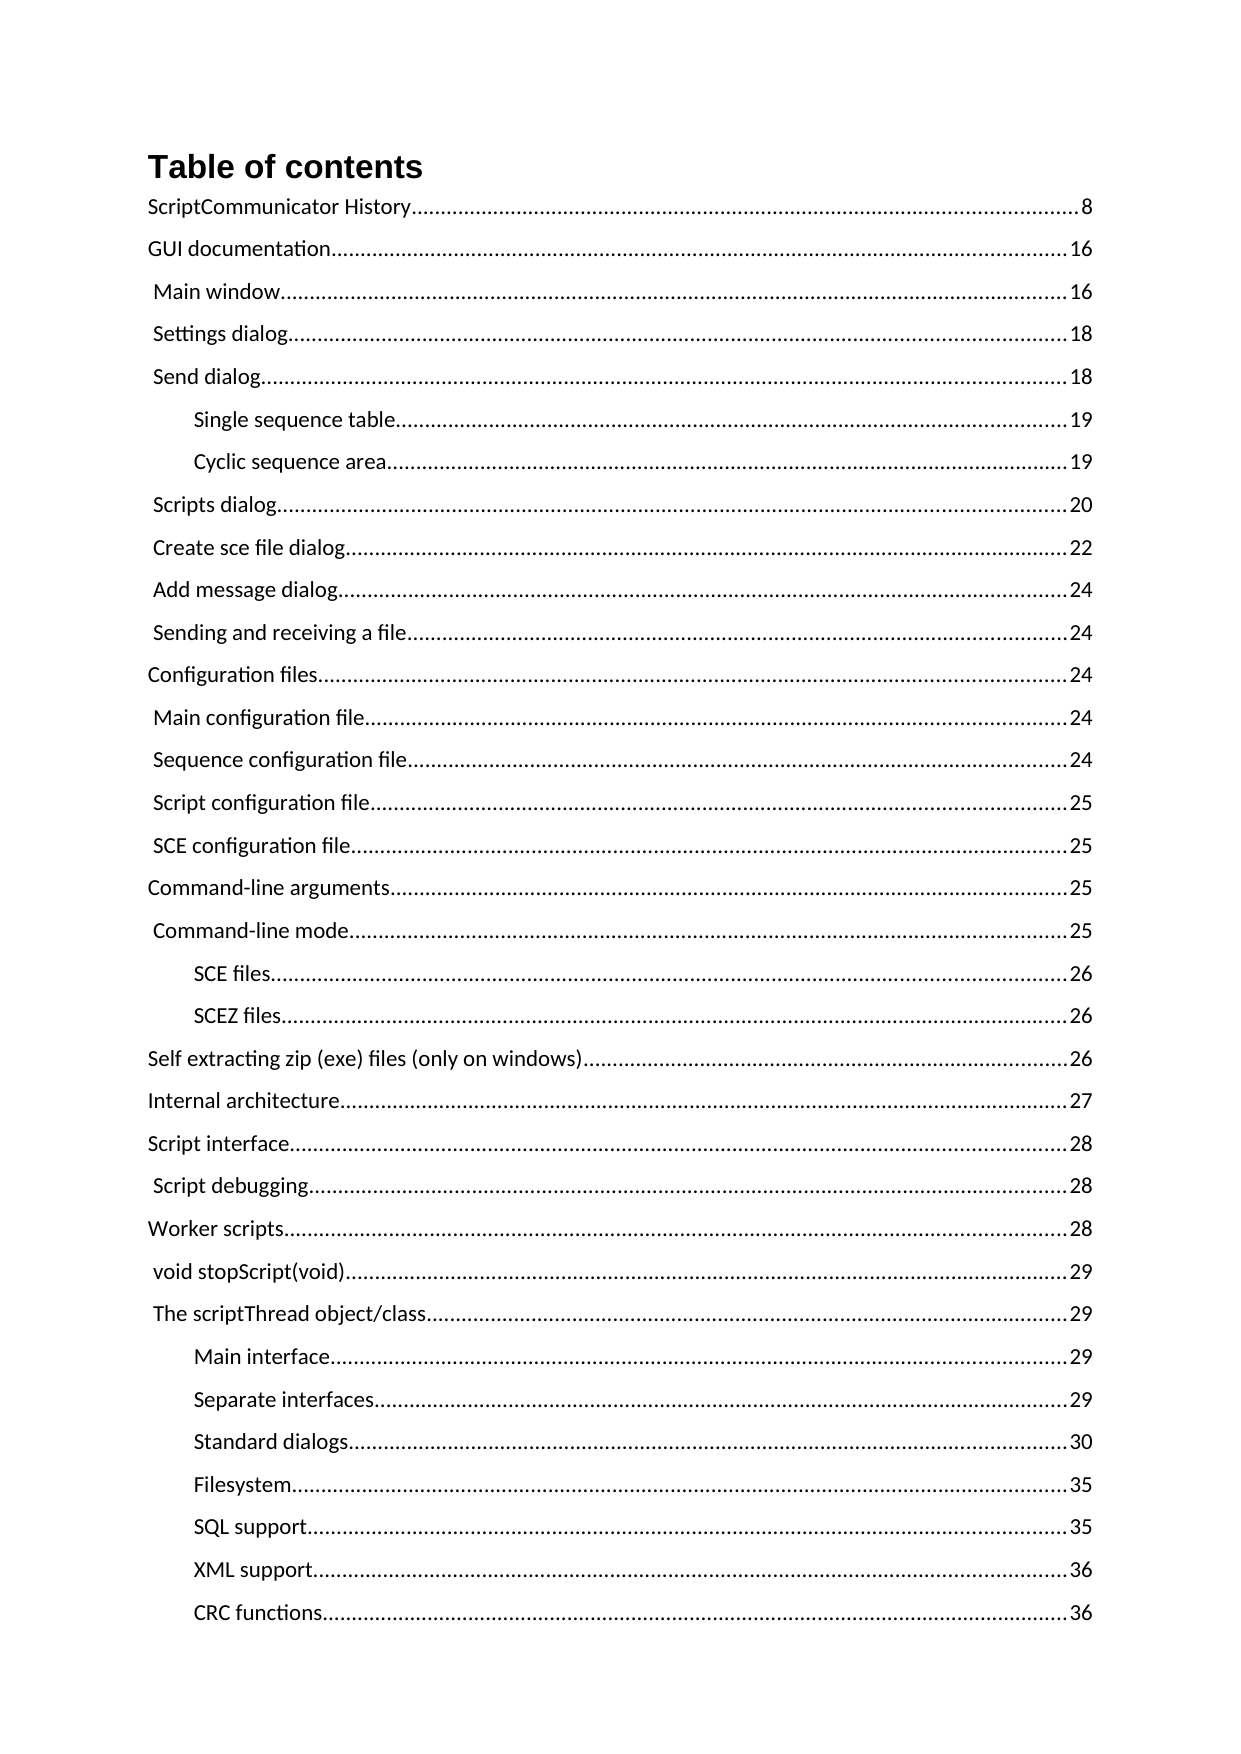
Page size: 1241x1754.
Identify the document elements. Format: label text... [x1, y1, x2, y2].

text Command-line arguments 25 [148, 873, 1093, 901]
text Script configuration file 25 [153, 788, 1093, 816]
text Add message dialog 24 [153, 575, 1093, 603]
text Cyclic sequence area 19 [193, 447, 1093, 475]
text Standard dialogs 30 [193, 1427, 1093, 1455]
text Send dialog 18 [153, 362, 1093, 390]
text XML support 36 [193, 1555, 1093, 1583]
text Sending and receiving a file 24 [153, 618, 1093, 646]
text Main interface 29 [193, 1342, 1093, 1370]
subtitle Table of contents [148, 148, 1093, 186]
text Filesystem 35 [193, 1470, 1093, 1498]
text Configuration files 24 [148, 660, 1093, 688]
text SCE configuration file 25 [153, 831, 1093, 859]
text void stopScript(void) 29 [153, 1257, 1093, 1285]
text Self extracting zip (exe) files (only on windows) 26 [148, 1044, 1093, 1072]
text Command-line mode 25 [153, 916, 1093, 944]
text Separate interfaces 29 [193, 1385, 1093, 1413]
text Script interface 28 [148, 1129, 1093, 1157]
text The scriptThread object/class 29 [153, 1299, 1093, 1327]
text Internal architecture 27 [148, 1086, 1093, 1114]
text ScriptCommunicator History 8 [148, 192, 1093, 220]
text Sequence configuration file 24 [153, 746, 1093, 774]
text SCE files 26 [193, 959, 1093, 987]
text Settings dialog 18 [153, 319, 1093, 348]
text Main window 16 [153, 277, 1093, 305]
text GUI documentation 16 [148, 234, 1093, 262]
text Single sequence table 19 [193, 405, 1093, 433]
text Script debugging 28 [153, 1172, 1093, 1200]
text Main configuration file 24 [153, 703, 1093, 731]
text Create sce file dialog 22 [153, 533, 1093, 561]
text SQL support 35 [193, 1512, 1093, 1541]
text Worker scripts 28 [148, 1214, 1093, 1242]
text SCEZ files 26 [193, 1001, 1093, 1029]
text CRC functions 36 [193, 1598, 1093, 1626]
text Scripts dialog 20 [153, 490, 1093, 518]
